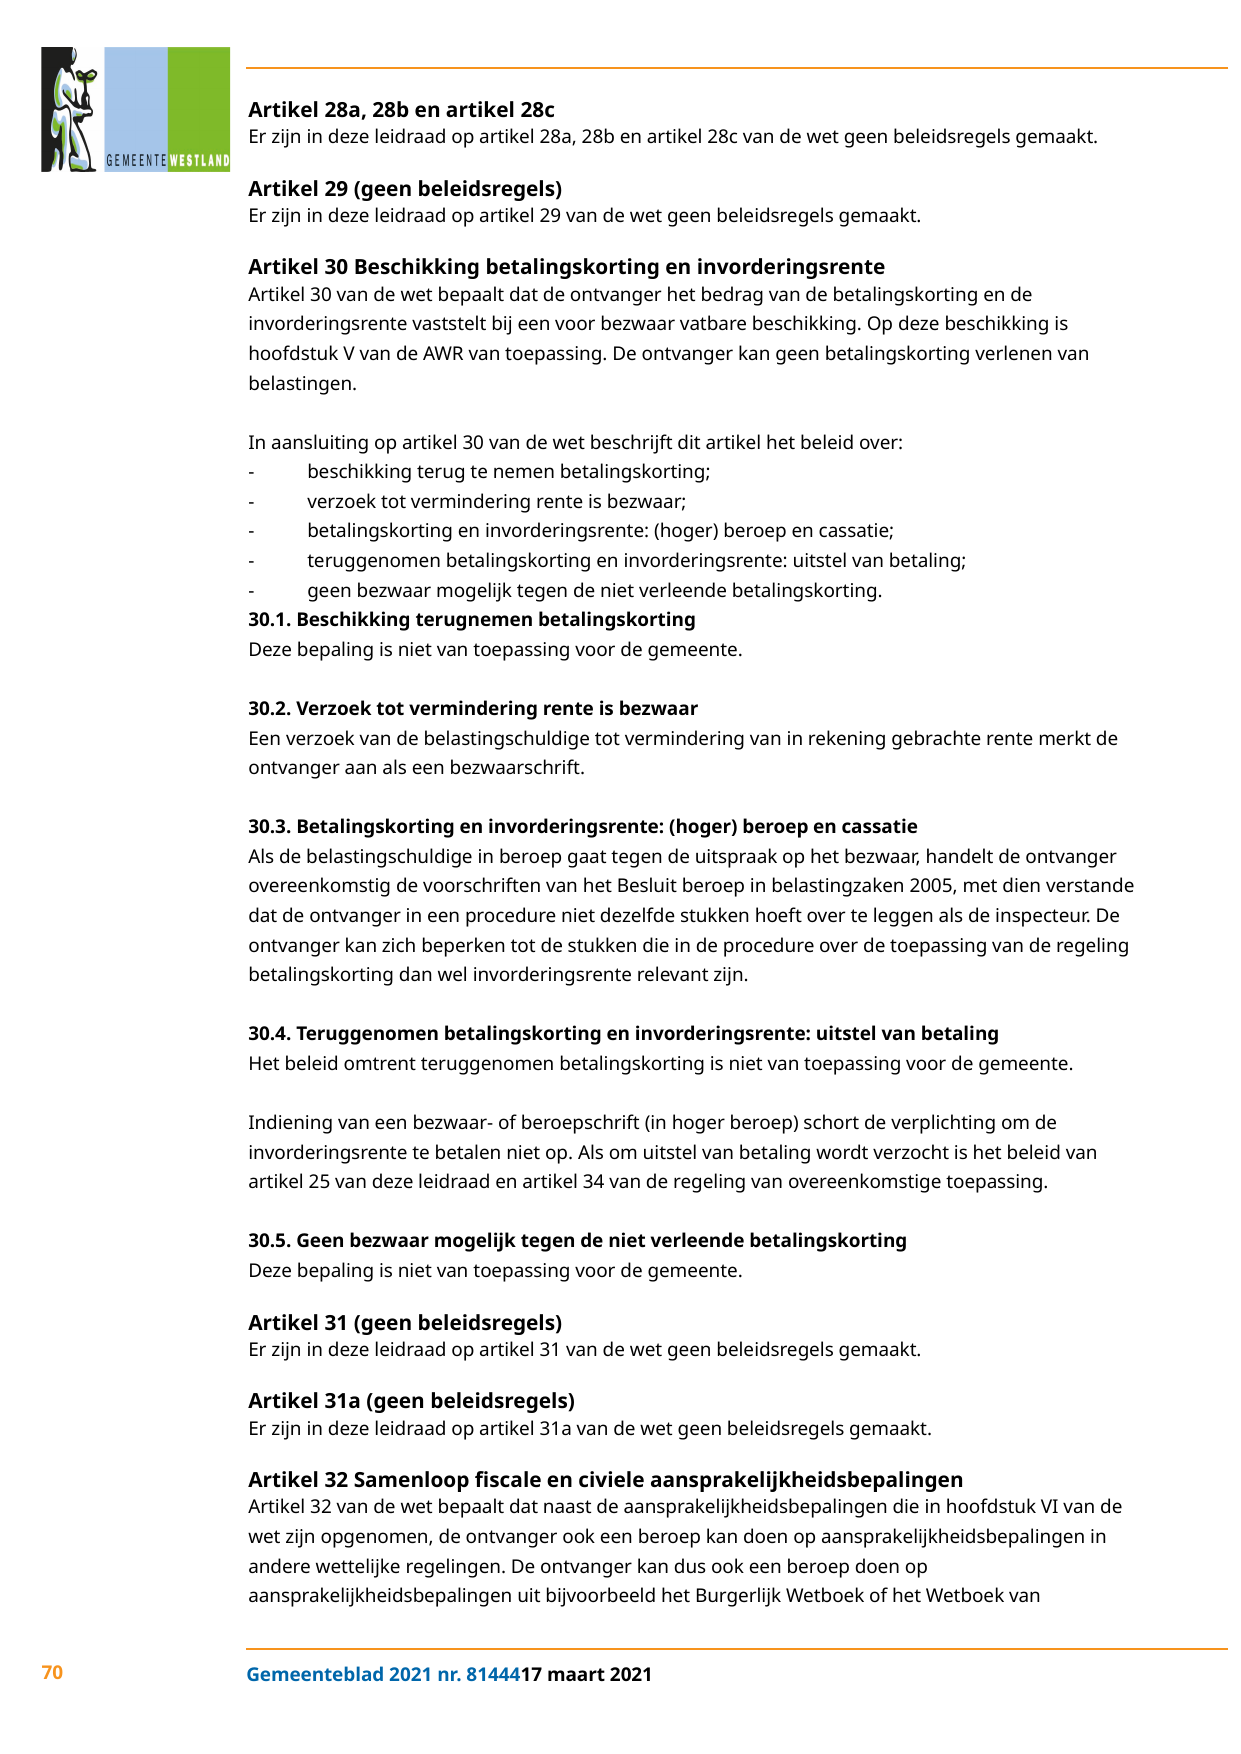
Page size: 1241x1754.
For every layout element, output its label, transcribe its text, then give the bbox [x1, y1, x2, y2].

text Artikel 30 Beschikking betalingskorting en invorderingsrente [248, 252, 1152, 281]
text Artikel 30 van de wet bepaalt dat de ontvanger het bedrag van de betalingskorting en de invorderingsrente vaststelt bij een voor bezwaar vatbare beschikking. Op deze beschikking is hoofdstuk V van de AWR van toepassing. De ontvanger kan geen betalingskorting verlenen van belastingen. [248, 281, 1152, 395]
text Als de belastingschuldige in beroep gaat tegen de uitspraak op het bezwaar, handelt de ontvanger overeenkomstig de voorschriften van het Besluit beroep in belastingzaken 2005, met dien verstande dat de ontvanger in een procedure niet dezelfde stukken hoeft over te leggen als de inspecteur. De ontvanger kan zich beperken tot de stukken die in de procedure over de toepassing van de regeling betalingskorting dan wel invorderingsrente relevant zijn. [248, 843, 1152, 987]
text In aansluiting op artikel 30 van de wet beschrijft dit artikel het beleid over: [248, 429, 1152, 454]
list betalingskorting en invorderingsrente: (hoger) beroep en cassatie; [248, 518, 1152, 543]
text Er zijn in deze leidraad op artikel 28a, 28b en artikel 28c van de wet geen beleidsregels gemaakt. [248, 123, 1152, 149]
text Indiening van een bezwaar- of beroepschrift (in hoger beroep) schort de verplichting om de invorderingsrente te betalen niet op. Als om uitstel van betaling wordt verzocht is het beleid van artikel 25 van deze leidraad en artikel 34 van de regeling van overeenkomstige toepassing. [248, 1109, 1152, 1194]
text Deze bepaling is niet van toepassing voor de gemeente. [248, 636, 1152, 662]
text Artikel 32 van de wet bepaalt dat naast de aansprakelijkheidsbepalingen die in hoofdstuk VI van de wet zijn opgenomen, de ontvanger ook een beroep kan doen op aansprakelijkheidsbepalingen in andere wettelijke regelingen. De ontvanger kan dus ook een beroep doen op aansprakelijkheidsbepalingen uit bijvoorbeeld het Burgerlijk Wetboek of het Wetboek van [248, 1494, 1152, 1608]
list geen bezwaar mogelijk tegen de niet verleende betalingskorting. [248, 577, 1152, 602]
text Artikel 31a (geen beleidsregels) [248, 1386, 1152, 1415]
text Artikel 28a, 28b en artikel 28c [248, 95, 1152, 123]
text Er zijn in deze leidraad op artikel 31a van de wet geen beleidsregels gemaakt. [248, 1415, 1152, 1441]
list verzoek tot vermindering rente is bezwaar; [248, 488, 1152, 514]
text Artikel 31 (geen beleidsregels) [248, 1308, 1152, 1336]
list teruggenomen betalingskorting en invorderingsrente: uitstel van betaling; [248, 547, 1152, 573]
text Deze bepaling is niet van toepassing voor de gemeente. [248, 1257, 1152, 1283]
text 30.2. Verzoek tot vermindering rente is bezwaar [248, 695, 1152, 721]
text 30.3. Betalingskorting en invorderingsrente: (hoger) beroep en cassatie [248, 813, 1152, 839]
text 30.4. Teruggenomen betalingskorting en invorderingsrente: uitstel van betaling [248, 1021, 1152, 1046]
text 30.1. Beschikking terugnemen betalingskorting [248, 606, 1152, 632]
text Een verzoek van de belastingschuldige tot vermindering van in rekening gebrachte rente merkt de ontvanger aan als een bezwaarschrift. [248, 725, 1152, 780]
list beschikking terug te nemen betalingskorting; [248, 458, 1152, 484]
text 30.5. Geen bezwaar mogelijk tegen de niet verleende betalingskorting [248, 1228, 1152, 1253]
picture [41, 47, 231, 172]
text Het beleid omtrent teruggenomen betalingskorting is niet van toepassing voor de gemeente. [248, 1050, 1152, 1076]
text Artikel 32 Samenloop fiscale en civiele aansprakelijkheidsbepalingen [248, 1465, 1152, 1494]
text Artikel 29 (geen beleidsregels) [248, 174, 1152, 202]
text Er zijn in deze leidraad op artikel 31 van de wet geen beleidsregels gemaakt. [248, 1336, 1152, 1362]
text Er zijn in deze leidraad op artikel 29 van de wet geen beleidsregels gemaakt. [248, 202, 1152, 228]
